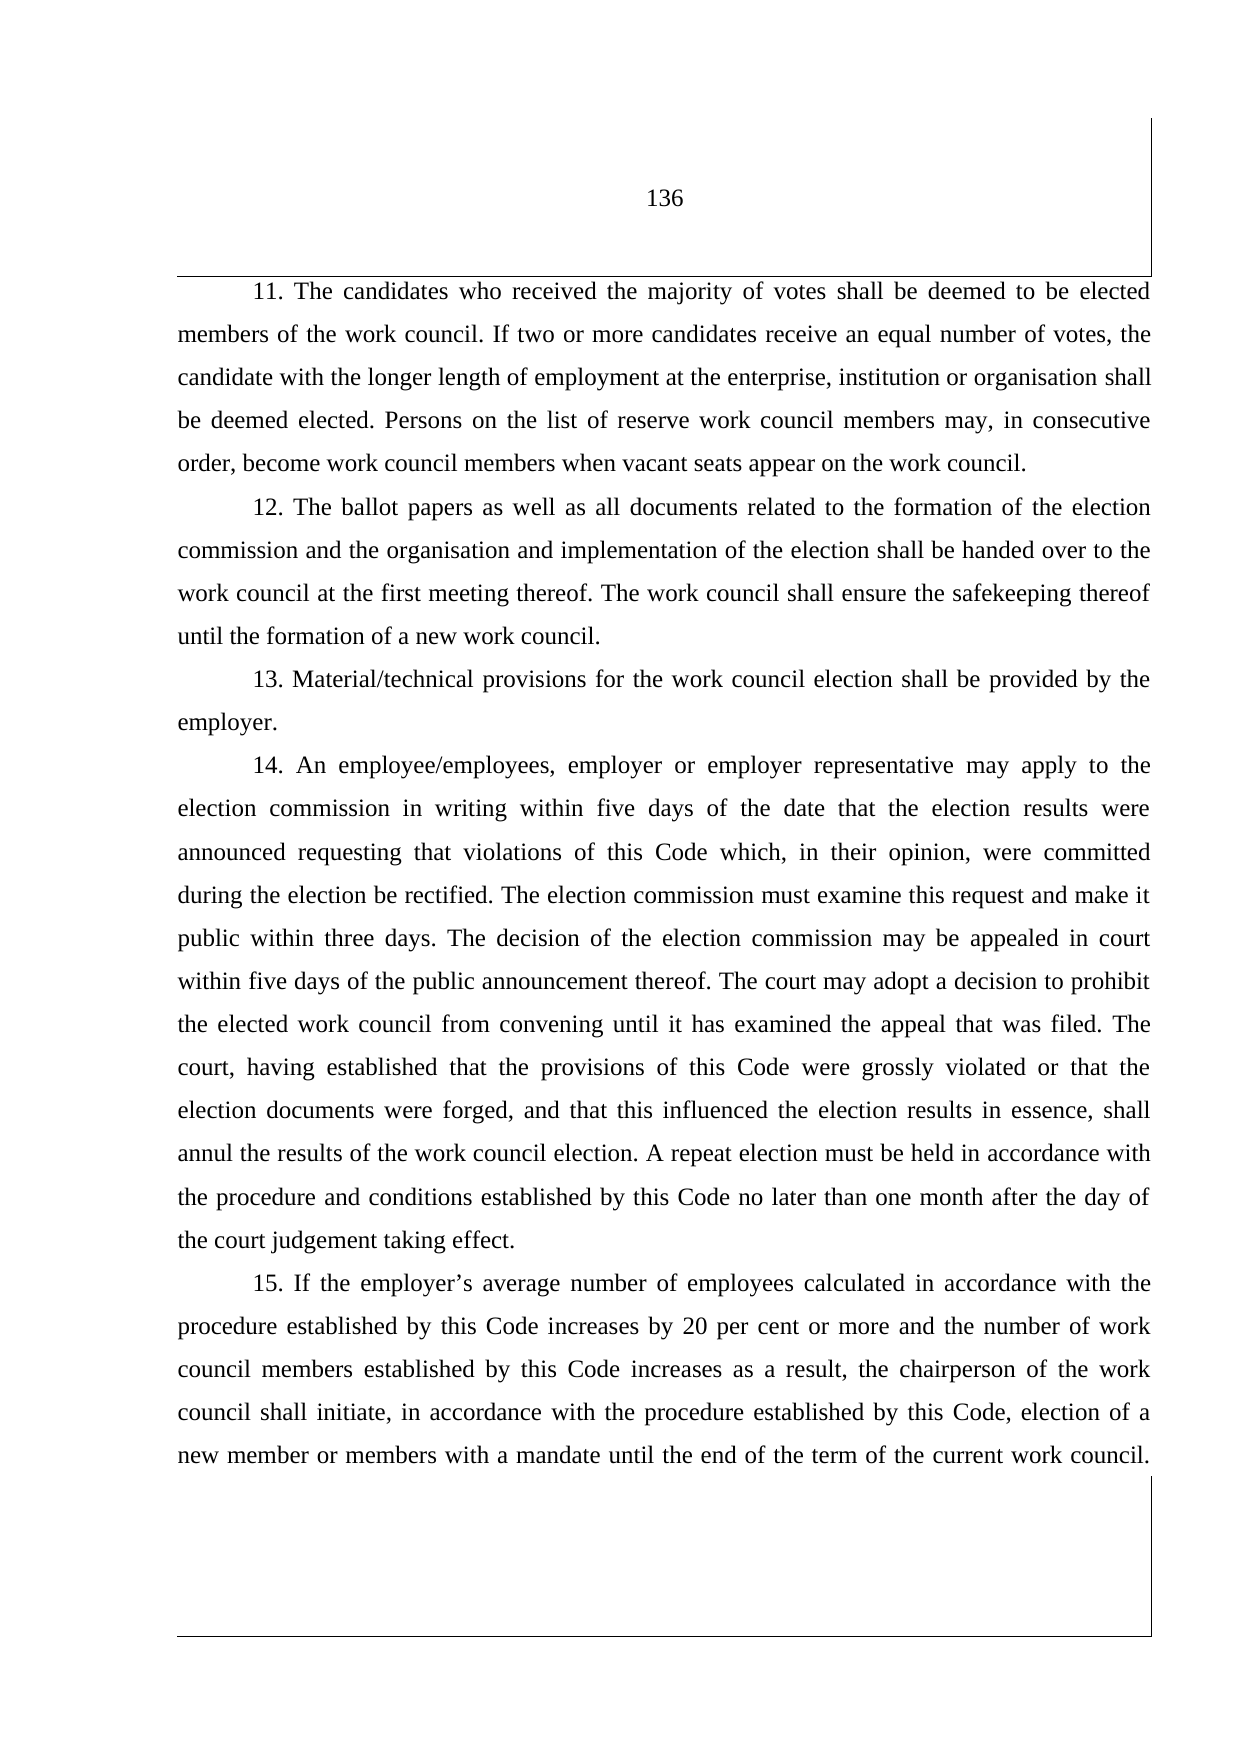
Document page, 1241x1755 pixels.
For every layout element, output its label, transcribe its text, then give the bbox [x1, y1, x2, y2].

text 14. An employee/employees, employer or employer representative may apply to the election commission in writing within five days of the date that the election results were announced requesting that violations of this Code which, in their opinion, were committed during the election be rectified. The election commission must examine this request and make it public within three days. The decision of the election commission may be appealed in court within five days of the public announcement thereof. The court may adopt a decision to prohibit the elected work council from convening until it has examined the appeal that was filed. The court, having established that the provisions of this Code were grossly violated or that the election documents were forged, and that this influenced the election results in essence, shall annul the results of the work council election. A repeat election must be held in accordance with the procedure and conditions established by this Code no later than one month after the day of the court judgement taking effect. [177, 750, 1152, 1253]
text 12. The ballot papers as well as all documents related to the formation of the election commission and the organisation and implementation of the election shall be handed over to the work council at the first meeting thereof. The work council shall ensure the safekeeping thereof until the formation of a new work council. [177, 492, 1152, 650]
text 11. The candidates who received the majority of votes shall be deemed to be elected members of the work council. If two or more candidates receive an equal number of votes, the candidate with the longer length of employment at the enterprise, institution or organisation shall be deemed elected. Persons on the list of reserve work council members may, in consecutive order, become work council members when vacant seats appear on the work council. [177, 276, 1152, 477]
text 15. If the employer’s average number of employees calculated in accordance with the procedure established by this Code increases by 20 per cent or more and the number of work council members established by this Code increases as a result, the chairperson of the work council shall initiate, in accordance with the procedure established by this Code, election of a new member or members with a mandate until the end of the term of the current work council. [177, 1268, 1152, 1469]
text 13. Material/technical provisions for the work council election shall be provided by the employer. [177, 664, 1152, 736]
